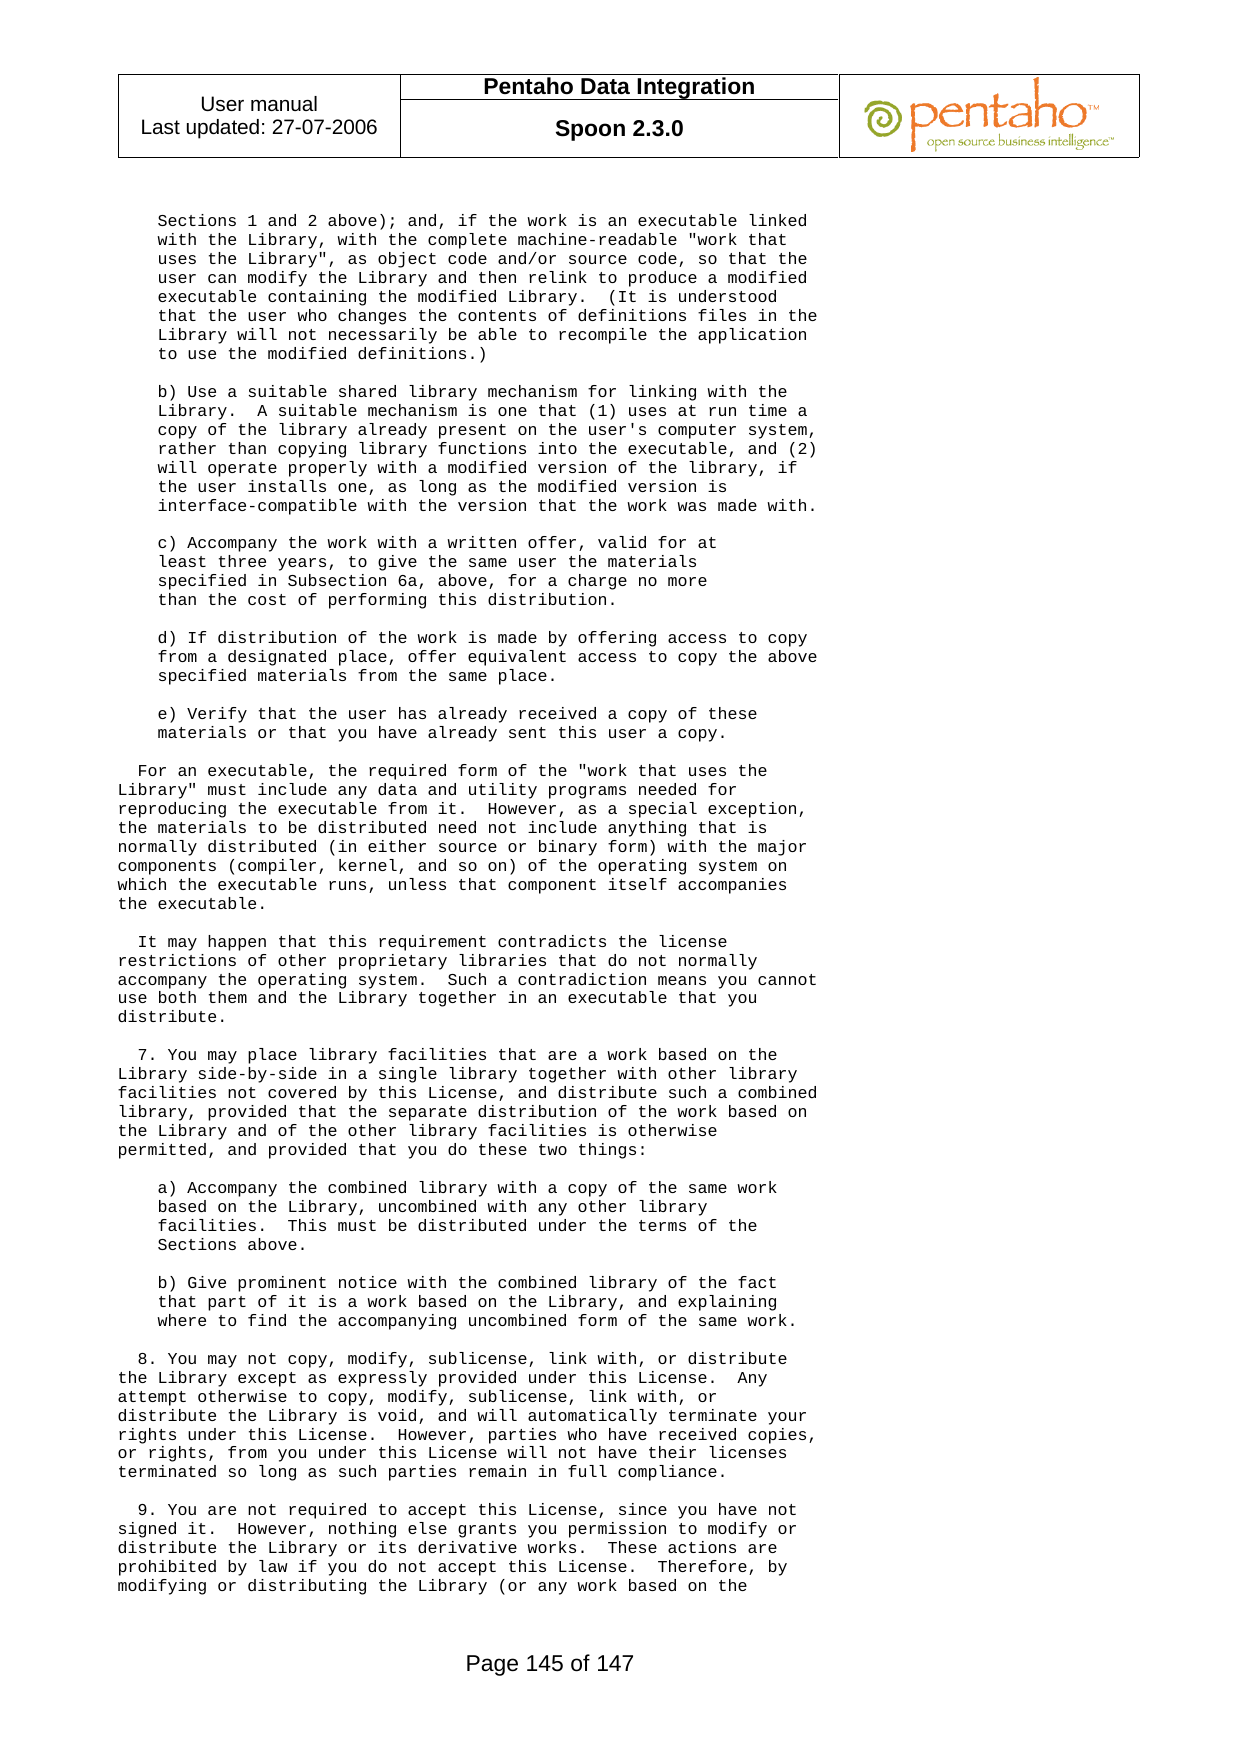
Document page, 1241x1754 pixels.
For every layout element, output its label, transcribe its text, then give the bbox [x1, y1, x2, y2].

text Sections 1 and 2 above); and, if the work is an executable linked with the Library, with the complete machine-readable "work that uses the Library", as object code and/or source code, so that the user can modify the Library and then relink to produce a modified executable containing the modified Library. (It is understood that the user who changes the contents of definitions files in the Library will not necessarily be able to recompile the application to use the modified definitions.) b) Use a suitable shared library mechanism for linking with the Library. A suitable mechanism is one that (1) uses at run time a copy of the library already present on the user's computer system, rather than copying library functions into the executable, and (2) will operate properly with a modified version of the library, if the user installs one, as long as the modified version is interface-compatible with the version that the work was made with. c) Accompany the work with a written offer, valid for at least three years, to give the same user the materials specified in Subsection 6a, above, for a charge no more than the cost of performing this distribution. d) If distribution of the work is made by offering access to copy from a designated place, offer equivalent access to copy the above specified materials from the same place. e) Verify that the user has already received a copy of these materials or that you have already sent this user a copy. For an executable, the required form of the "work that uses the Library" must include any data and utility programs needed for reproducing the executable from it. However, as a special exception, the materials to be distributed need not include anything that is normally distributed (in either source or binary form) with the major components (compiler, kernel, and so on) of the operating system on which the executable runs, unless that component itself accompanies the executable. It may happen that this requirement contradicts the license restrictions of other proprietary libraries that do not normally accompany the operating system. Such a contradiction means you cannot use both them and the Library together in an executable that you distribute. 7. You may place library facilities that are a work based on the Library side-by-side in a single library together with other library facilities not covered by this License, and distribute such a combined library, provided that the separate distribution of the work based on the Library and of the other library facilities is otherwise permitted, and provided that you do these two things: a) Accompany the combined library with a copy of the same work based on the Library, uncombined with any other library facilities. This must be distributed under the terms of the Sections above. b) Give prominent notice with the combined library of the fact that part of it is a work based on the Library, and explaining where to find the accompanying uncombined form of the same work. 8. You may not copy, modify, sublicense, link with, or distribute the Library except as expressly provided under this License. Any attempt otherwise to copy, modify, sublicense, link with, or distribute the Library is void, and will automatically terminate your rights under this License. However, parties who have received copies, or rights, from you under this License will not have their licenses terminated so long as such parties remain in full compliance. 9. You are not required to accept this License, since you have not signed it. However, nothing else grants you permission to modify or distribute the Library or its derivative works. These actions are prohibited by law if you do not accept this License. Therefore, by modifying or distributing the Library (or any work based on the [117, 213, 1137, 1597]
